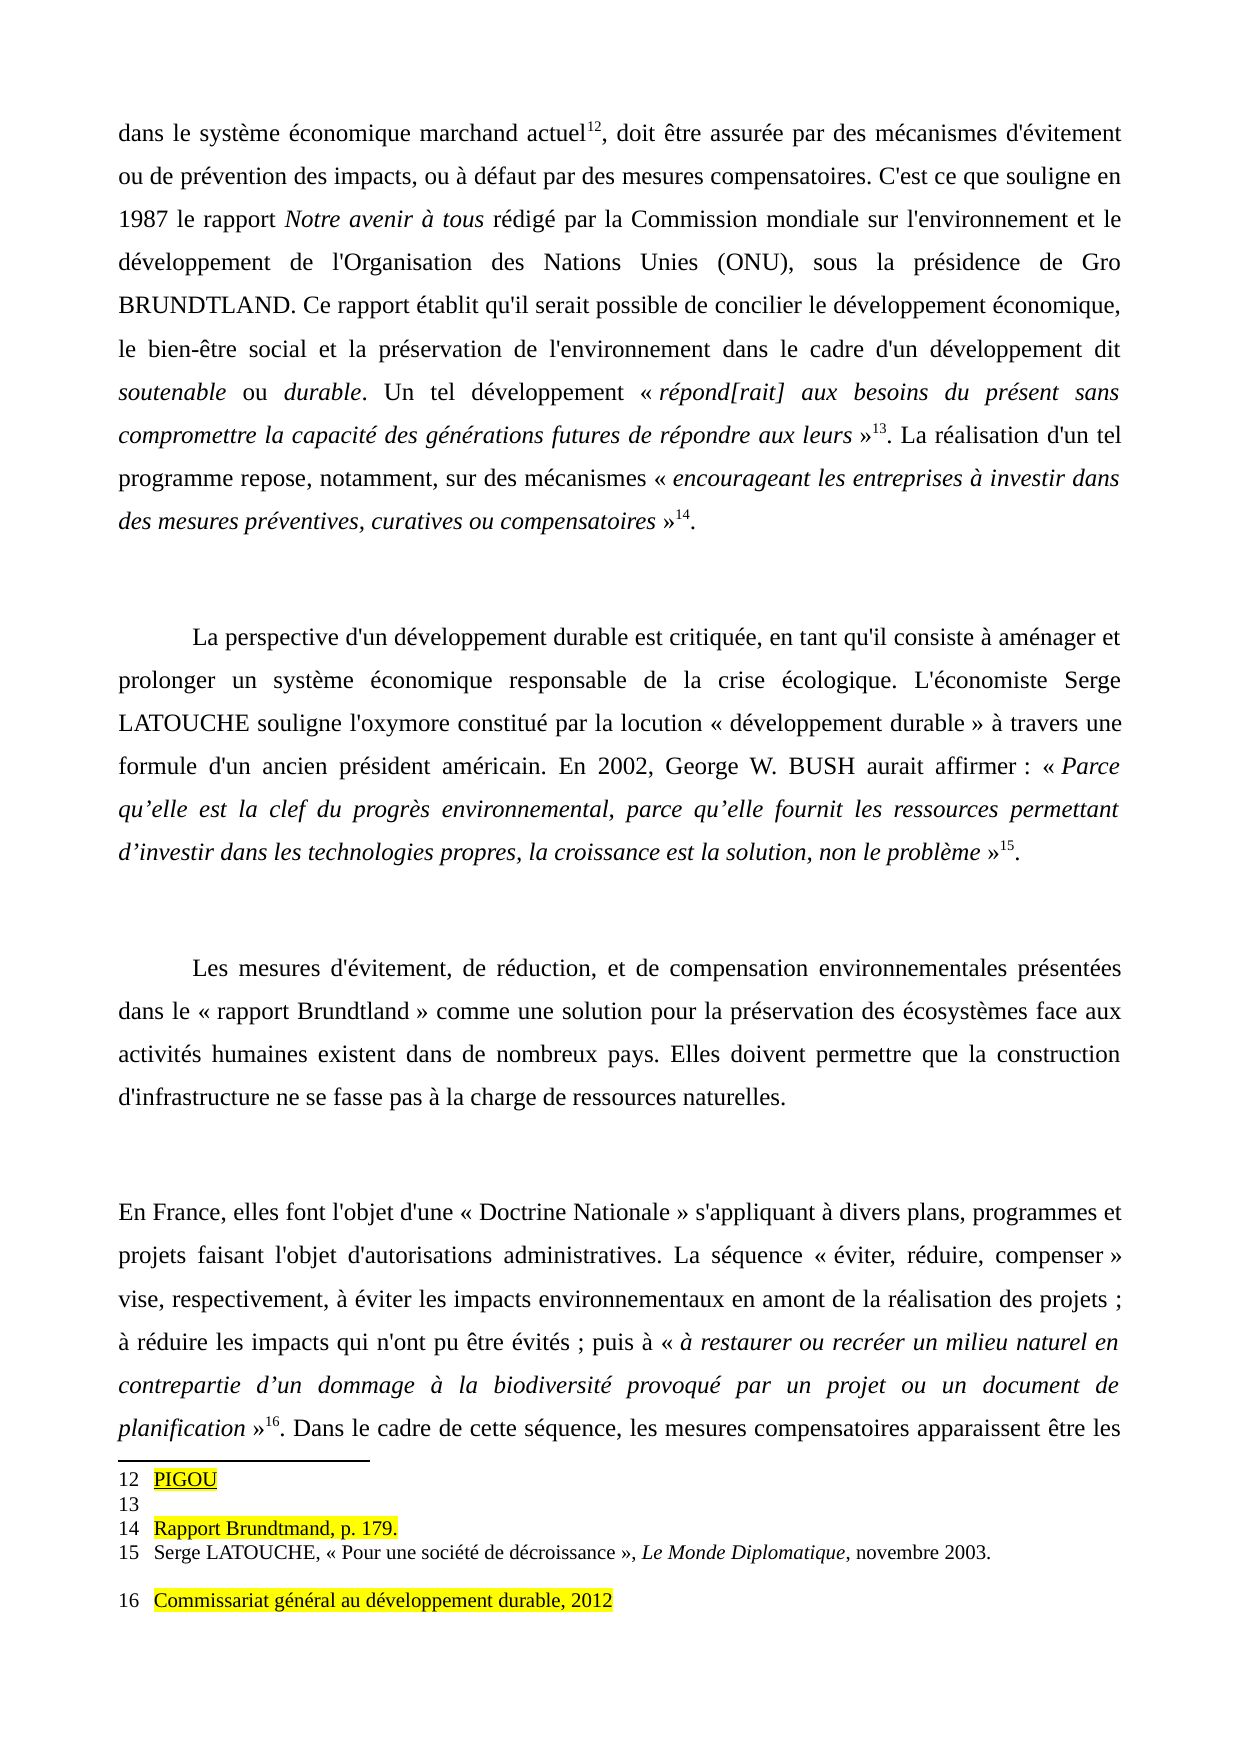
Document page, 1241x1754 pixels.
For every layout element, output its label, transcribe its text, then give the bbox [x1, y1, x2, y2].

text Les mesures d'évitement, de réduction, et de compensation environnementales présentées dans le « rapport Brundtland » comme une solution pour la préservation des écosystèmes face aux activités humaines existent dans de nombreux pays. Elles doivent permettre que la construction d'infrastructure ne se fasse pas à la charge de ressources naturelles. [118, 953, 1122, 1111]
text Commissariat général au développement durable, 2012 [118, 1588, 1122, 1612]
text dans le système économique marchand actuel, doit être assurée par des mécanismes d'évitement ou de prévention des impacts, ou à défaut par des mesures compensatoires. C'est ce que souligne en 1987 le rapport Notre avenir à tous rédigé par la Commission mondiale sur l'environnement et le développement de l'Organisation des Nations Unies (ONU), sous la présidence de Gro BRUNDTLAND. Ce rapport établit qu'il serait possible de concilier le développement économique, le bien-être social et la préservation de l'environnement dans le cadre d'un développement dit soutenable ou durable. Un tel développement « répond[rait] aux besoins du présent sans compromettre la capacité des générations futures de répondre aux leurs ». La réalisation d'un tel programme repose, notamment, sur des mécanismes « encourageant les entreprises à investir dans des mesures préventives, curatives ou compensatoires ». [118, 118, 1122, 535]
text Serge LATOUCHE, « Pour une société de décroissance », Le Monde Diplomatique, novembre 2003. [118, 1539, 1122, 1564]
text La perspective d'un développement durable est critiquée, en tant qu'il consiste à aménager et prolonger un système économique responsable de la crise écologique. L'économiste Serge LATOUCHE souligne l'oxymore constitué par la locution « développement durable » à travers une formule d'un ancien président américain. En 2002, George W. BUSH aurait affirmer : « Parce qu’elle est la clef du progrès environnemental, parce qu’elle fournit les ressources permettant d’investir dans les technologies propres, la croissance est la solution, non le problème ». [118, 622, 1122, 866]
text PIGOU [118, 1467, 1122, 1491]
text Rapport Brundtmand, p. 179. [118, 1516, 1122, 1539]
text En France, elles font l'objet d'une « Doctrine Nationale » s'appliquant à divers plans, programmes et projets faisant l'objet d'autorisations administratives. La séquence « éviter, réduire, compenser » vise, respectivement, à éviter les impacts environnementaux en amont de la réalisation des projets ; à réduire les impacts qui n'ont pu être évités ; puis à « à restaurer ou recréer un milieu naturel en contrepartie d’un dommage à la biodiversité provoqué par un projet ou un document de planification ». Dans le cadre de cette séquence, les mesures compensatoires apparaissent être les [118, 1197, 1122, 1442]
